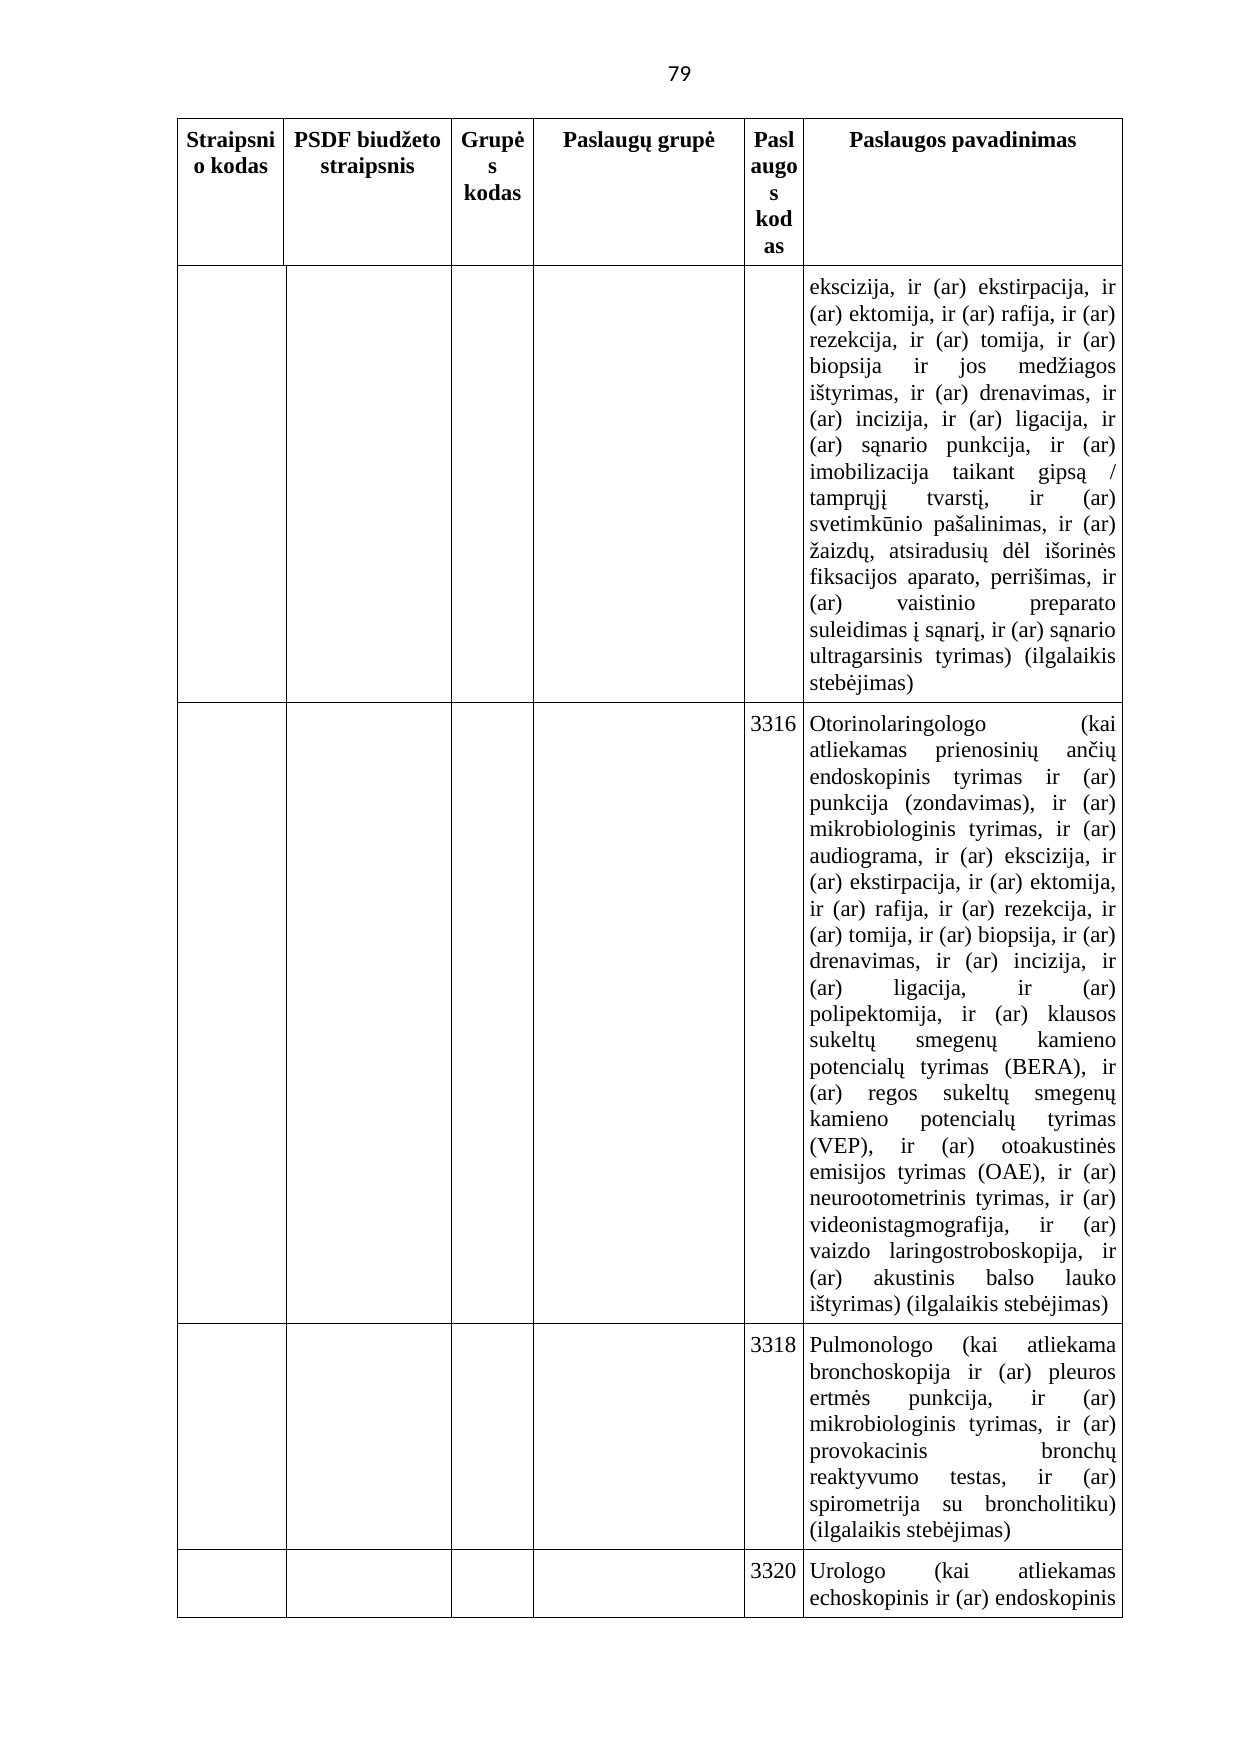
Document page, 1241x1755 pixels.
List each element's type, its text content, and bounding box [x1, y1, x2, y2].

table_cell [287, 1324, 451, 1549]
table_cell 3318 [745, 1324, 803, 1549]
table_header Paslaugos pavadinimas [804, 119, 1122, 265]
table_header Grupės kodas [452, 119, 533, 265]
table_cell [452, 703, 533, 1323]
table_cell Pulmonologo (kai atliekama bronchoskopija ir (ar) pleuros ertmės punkcija, ir (ar) mikrobiologinis tyrimas, ir (ar) provokacinis bronchų reaktyvumo testas, ir (ar) spirometrija su broncholitiku) (ilgalaikis stebėjimas) [804, 1324, 1122, 1549]
table_cell [178, 703, 286, 1323]
table_cell [534, 1324, 744, 1549]
table_header Paslaugos kodas [745, 119, 803, 265]
table_header Straipsnio kodas [178, 119, 283, 265]
table_cell ekscizija, ir (ar) ekstirpacija, ir (ar) ektomija, ir (ar) rafija, ir (ar) rezekcija, ir (ar) tomija, ir (ar) biopsija ir jos medžiagos ištyrimas, ir (ar) drenavimas, ir (ar) incizija, ir (ar) ligacija, ir (ar) sąnario punkcija, ir (ar) imobilizacija taikant gipsą / tamprųjį tvarstį, ir (ar) svetimkūnio pašalinimas, ir (ar) žaizdų, atsiradusių dėl išorinės fiksacijos aparato, perrišimas, ir (ar) vaistinio preparato suleidimas į sąnarį, ir (ar) sąnario ultragarsinis tyrimas) (ilgalaikis stebėjimas) [804, 266, 1122, 702]
table_cell [452, 1550, 533, 1617]
table_cell [287, 1550, 451, 1617]
table_cell [452, 1324, 533, 1549]
table_header Paslaugų grupė [534, 119, 744, 265]
table_cell [287, 266, 451, 702]
table_cell Otorinolaringologo (kai atliekamas prienosinių ančių endoskopinis tyrimas ir (ar) punkcija (zondavimas), ir (ar) mikrobiologinis tyrimas, ir (ar) audiograma, ir (ar) ekscizija, ir (ar) ekstirpacija, ir (ar) ektomija, ir (ar) rafija, ir (ar) rezekcija, ir (ar) tomija, ir (ar) biopsija, ir (ar) drenavimas, ir (ar) incizija, ir (ar) ligacija, ir (ar) polipektomija, ir (ar) klausos sukeltų smegenų kamieno potencialų tyrimas (BERA), ir (ar) regos sukeltų smegenų kamieno potencialų tyrimas (VEP), ir (ar) otoakustinės emisijos tyrimas (OAE), ir (ar) neurootometrinis tyrimas, ir (ar) videonistagmografija, ir (ar) vaizdo laringostroboskopija, ir (ar) akustinis balso lauko ištyrimas) (ilgalaikis stebėjimas) [804, 703, 1122, 1323]
table_cell [178, 1324, 286, 1549]
table_cell Urologo (kai atliekamas echoskopinis ir (ar) endoskopinis [804, 1550, 1122, 1617]
table_cell 3316 [745, 703, 803, 1323]
table_cell [178, 266, 286, 702]
table_cell [287, 703, 451, 1323]
table_cell [452, 266, 533, 702]
table_cell [178, 1550, 286, 1617]
table_cell [534, 1550, 744, 1617]
table_header PSDF biudžeto straipsnis [284, 119, 451, 265]
table_cell [534, 266, 744, 702]
table_cell [745, 266, 803, 702]
table_cell 3320 [745, 1550, 803, 1617]
table_cell [534, 703, 744, 1323]
